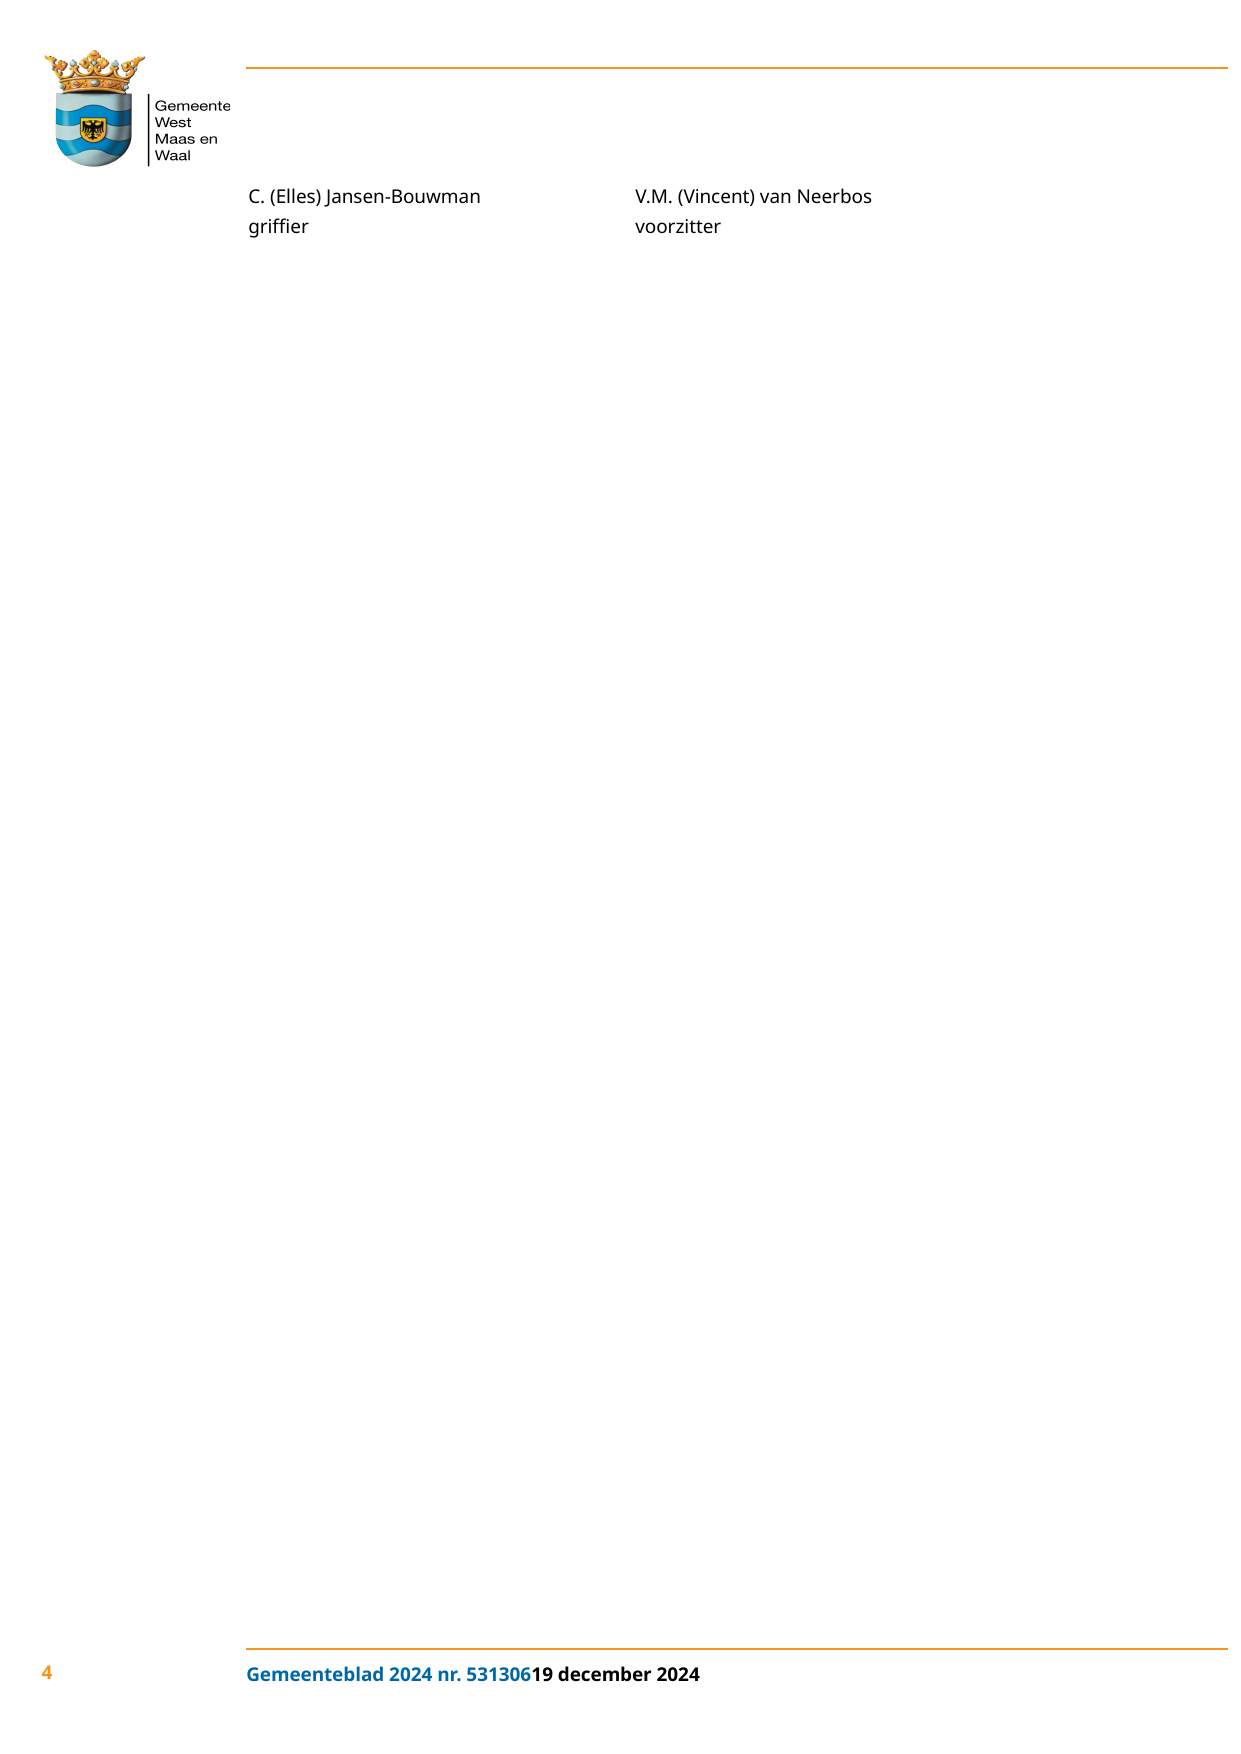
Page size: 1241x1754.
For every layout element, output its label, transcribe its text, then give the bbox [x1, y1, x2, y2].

table_header V.M. (Vincent) van Neerbos voorzitter [635, 125, 1152, 268]
picture [41, 47, 231, 172]
table_header C. (Elles) Jansen-Bouwman griffier [248, 125, 635, 268]
